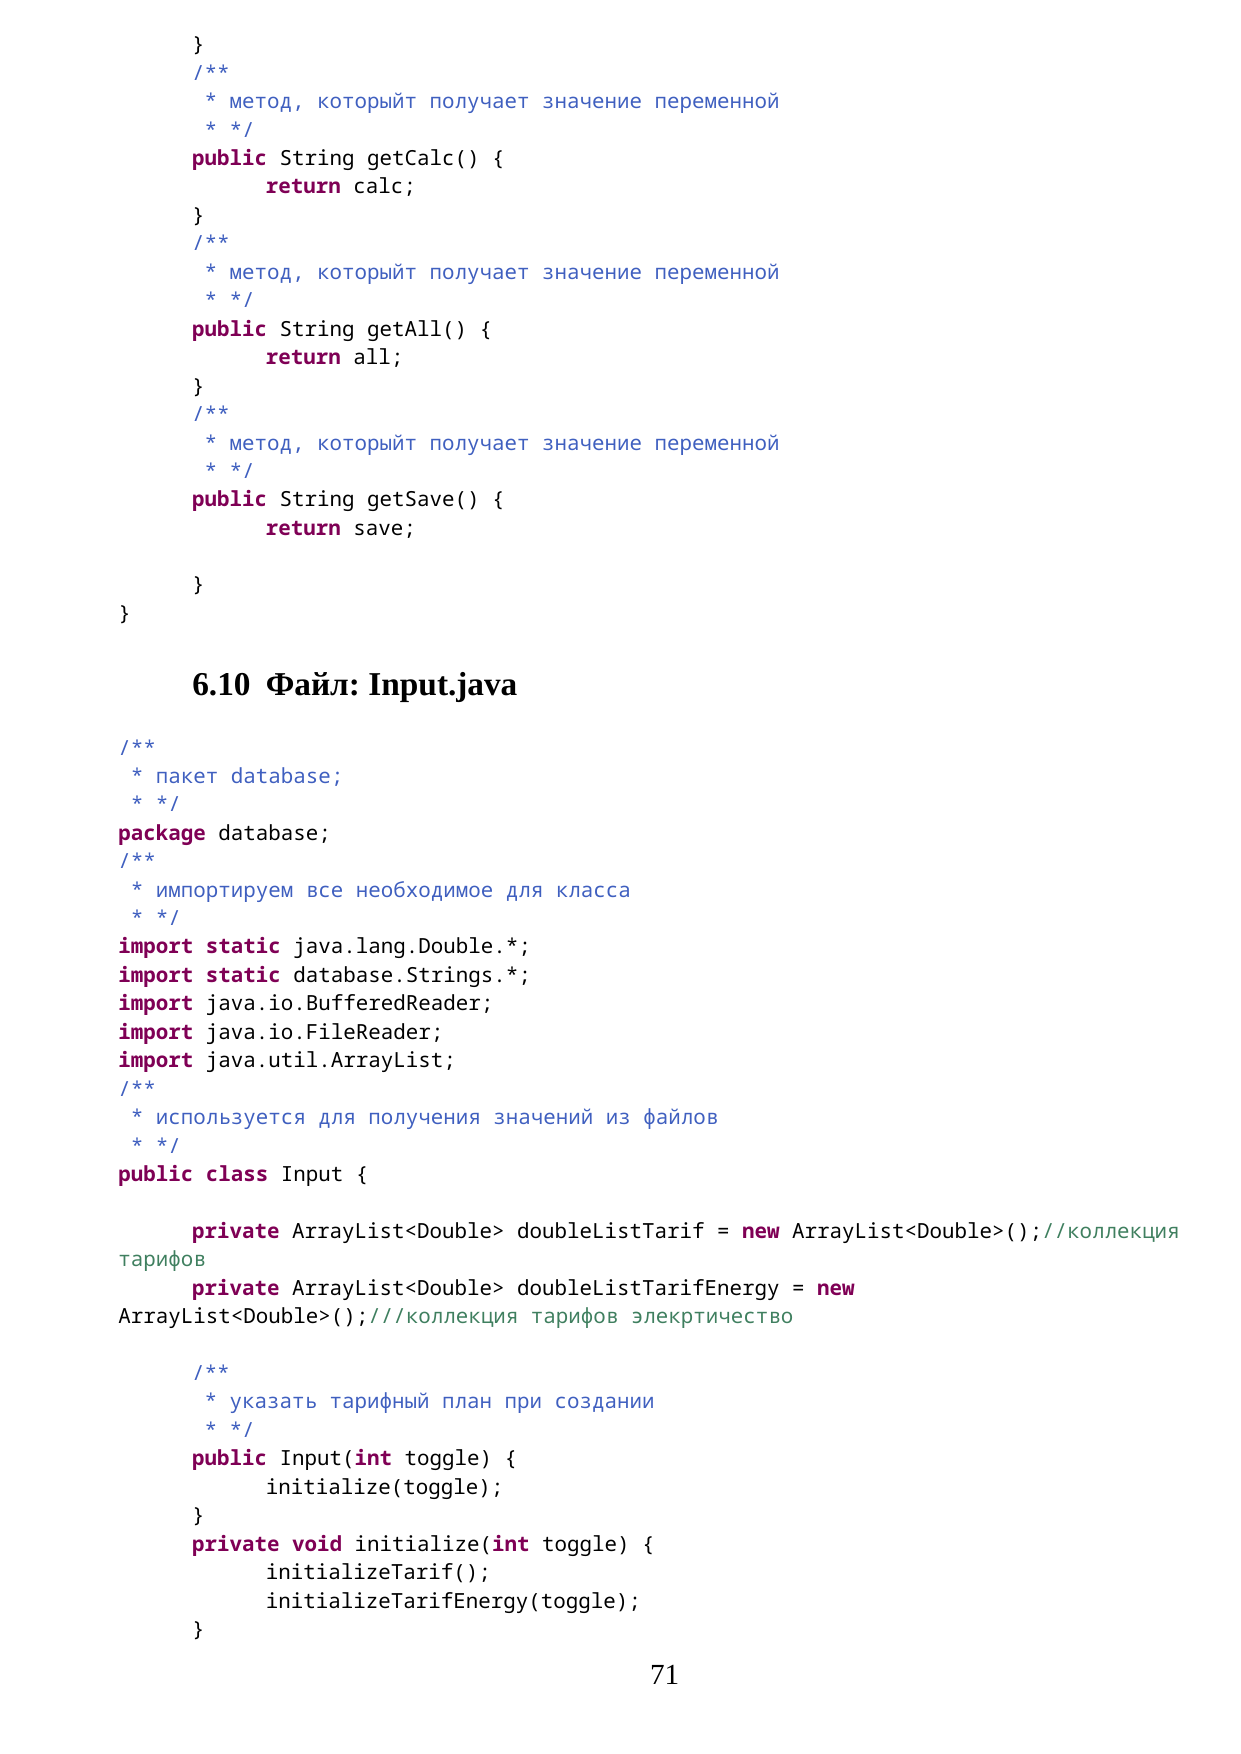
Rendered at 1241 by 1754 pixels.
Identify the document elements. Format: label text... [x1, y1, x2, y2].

text * */ [118, 115, 1211, 143]
text initialize(toggle); [118, 1472, 1211, 1500]
text } [118, 200, 1211, 228]
text * */ [118, 1415, 1211, 1443]
text /** [118, 846, 1211, 875]
text /** [118, 399, 1211, 428]
text import java.io.BufferedReader; [118, 988, 1211, 1017]
text * */ [118, 789, 1211, 818]
text } [118, 371, 1211, 399]
text return save; [118, 513, 1211, 541]
text * пакет database; [118, 761, 1211, 789]
text public Input(int toggle) { [118, 1443, 1211, 1472]
text import static database.Strings.*; [118, 960, 1211, 988]
text /** [118, 228, 1211, 257]
text private void initialize(int toggle) { [118, 1529, 1211, 1557]
text import java.io.FileReader; [118, 1017, 1211, 1045]
text /** [118, 1074, 1211, 1102]
text public class Input { [118, 1159, 1211, 1188]
text * метод, которыйт получает значение переменной [118, 257, 1211, 285]
text * импортируем все необходимое для класса [118, 875, 1211, 903]
text * */ [118, 285, 1211, 314]
text return calc; [118, 172, 1211, 200]
text * */ [118, 456, 1211, 484]
text public String getSave() { [118, 484, 1211, 513]
text } [118, 569, 1211, 598]
text import java.util.ArrayList; [118, 1045, 1211, 1074]
text } [118, 598, 1211, 626]
text initializeTarif(); [118, 1557, 1211, 1586]
text * метод, которыйт получает значение переменной [118, 428, 1211, 456]
text package database; [118, 818, 1211, 846]
text * */ [118, 903, 1211, 932]
text public String getCalc() { [118, 143, 1211, 172]
text * указать тарифный план при создании [118, 1387, 1211, 1415]
text } [118, 1614, 1211, 1643]
text public String getAll() { [118, 314, 1211, 342]
text private ArrayList<Double> doubleListTarif = new ArrayList<Double>();//коллекция тарифов [118, 1216, 1211, 1273]
text /** [118, 58, 1211, 86]
text } [118, 29, 1211, 58]
text * используется для получения значений из файлов [118, 1102, 1211, 1131]
list Файл: Input.java [118, 665, 1211, 703]
text initializeTarifEnergy(toggle); [118, 1586, 1211, 1614]
text * */ [118, 1131, 1211, 1159]
text /** [118, 733, 1211, 761]
text } [118, 1500, 1211, 1529]
text * метод, которыйт получает значение переменной [118, 86, 1211, 115]
text return all; [118, 342, 1211, 371]
text import static java.lang.Double.*; [118, 932, 1211, 960]
text /** [118, 1358, 1211, 1387]
text private ArrayList<Double> doubleListTarifEnergy = new ArrayList<Double>();///коллекция тарифов элекртичество [118, 1273, 1211, 1330]
